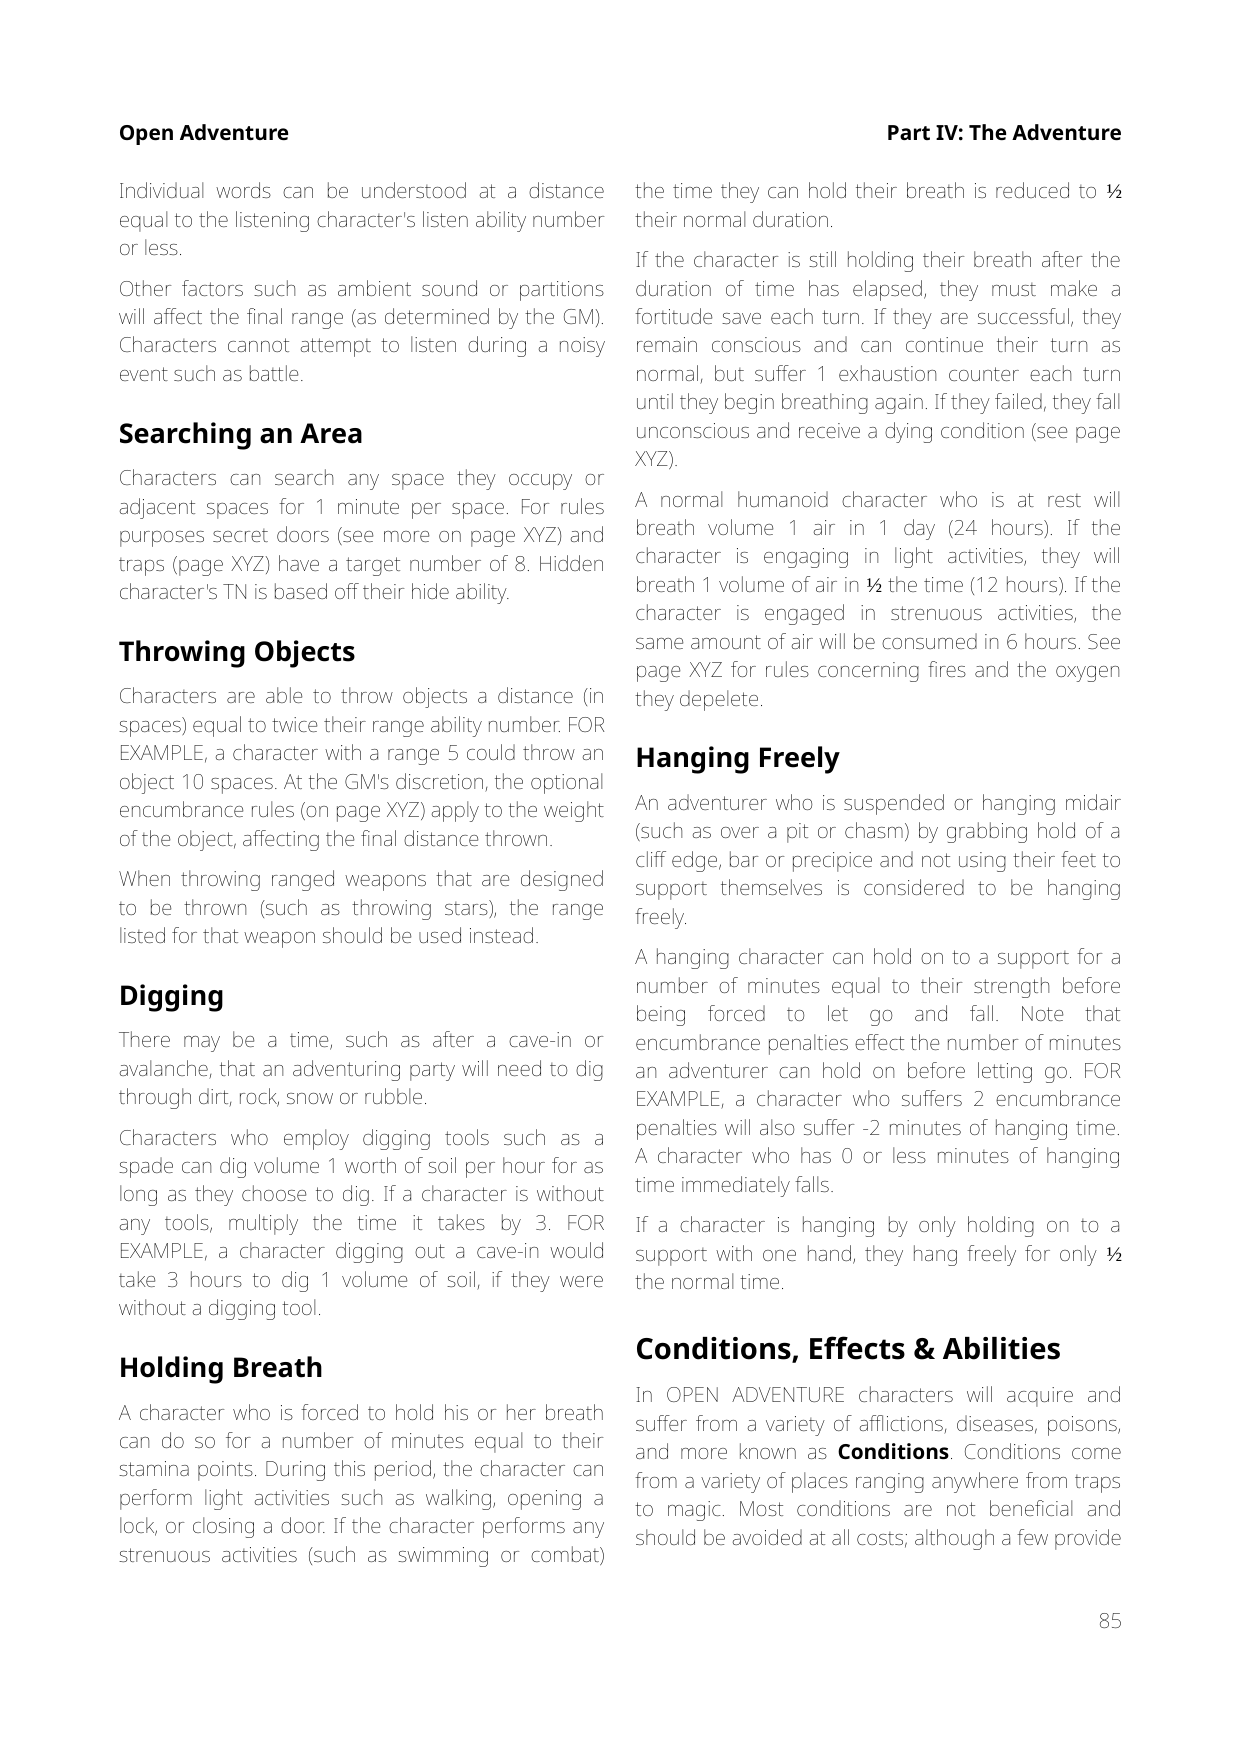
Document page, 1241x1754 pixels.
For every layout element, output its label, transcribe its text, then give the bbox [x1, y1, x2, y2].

subtitle Holding Breath [118, 1348, 605, 1385]
subtitle Digging [118, 976, 605, 1013]
text Characters who employ digging tools such as a spade can dig volume 1 worth of soil per hour for as long as they choose to dig. If a character is without any tools, multiply the time it takes by 3. FOR EXAMPLE, a character digging out a cave-in would take 3 hours to dig 1 volume of soil, if they were without a digging tool. [118, 1123, 605, 1322]
text A hanging character can hold on to a support for a number of minutes equal to their strength before being forced to let go and fall. Note that encumbrance penalties effect the number of minutes an adventurer can hold on before letting go. FOR EXAMPLE, a character who suffers 2 encumbrance penalties will also suffer -2 minutes of hanging time. A character who has 0 or less minutes of hanging time immediately falls. [635, 942, 1122, 1198]
text If the character is still holding their breath after the duration of time has elapsed, they must make a fortitude save each turn. If they are successful, they remain conscious and can continue their turn as normal, but suffer 1 exhaustion counter each turn until they begin breathing again. If they failed, they fall unconscious and receive a dying condition (see page XYZ). [635, 245, 1122, 473]
text In OPEN ADVENTURE characters will acquire and suffer from a variety of afflictions, diseases, poisons, and more known as Conditions. Conditions come from a variety of places ranging anywhere from traps to magic. Most conditions are not beneficial and should be avoided at all costs; although a few provide [635, 1381, 1122, 1551]
text Characters are able to throw objects a distance (in spaces) equal to twice their range ability number. FOR EXAMPLE, a character with a range 5 could throw an object 10 spaces. At the GM's discretion, the optional encumbrance rules (on page XYZ) apply to the weight of the object, affecting the final distance thrown. [118, 682, 605, 852]
subtitle Hanging Freely [635, 739, 1122, 776]
text An adventurer who is suspended or hanging midair (such as over a pit or chasm) by grabbing hold of a cliff edge, bar or precipice and not using their feet to support themselves is considered to be hanging freely. [635, 788, 1122, 930]
text Characters can search any space they occupy or adjacent spaces for 1 minute per space. For rules purposes secret doors (see more on page XYZ) and traps (page XYZ) have a target number of 8. Hidden character's TN is based off their hide ability. [118, 463, 605, 606]
subtitle Throwing Objects [118, 632, 605, 669]
text If a character is hanging by only holding on to a support with one hand, they hang freely for only ½ the normal time. [635, 1210, 1122, 1296]
subtitle Conditions, Effects & Abilities [635, 1328, 1122, 1368]
text A normal humanoid character who is at rest will breath volume 1 air in 1 day (24 hours). If the character is engaging in light activities, they will breath 1 volume of air in ½ the time (12 hours). If the character is engaged in strenuous activities, the same amount of air will be consumed in 6 hours. See page XYZ for rules concerning fires and the oxygen they depelete. [635, 485, 1122, 712]
text A character who is forced to hold his or her breath can do so for a number of minutes equal to their stamina points. During this period, the character can perform light activities such as walking, opening a lock, or closing a door. If the character performs any strenuous activities (such as swimming or combat) [118, 1398, 605, 1568]
subtitle Searching an Area [118, 414, 605, 451]
text the time they can hold their breath is reduced to ½ their normal duration. [635, 176, 1122, 233]
text There may be a time, such as after a cave-in or avalanche, that an adventuring party will need to dig through dirt, rock, snow or rubble. [118, 1025, 605, 1111]
text Other factors such as ambient sound or partitions will affect the final range (as determined by the GM). Characters cannot attempt to listen during a noisy event such as battle. [118, 274, 605, 387]
text Individual words can be understood at a distance equal to the listening character's listen ability number or less. [118, 176, 605, 262]
text When throwing ranged weapons that are designed to be thrown (such as throwing stars), the range listed for that weapon should be used instead. [118, 864, 605, 949]
